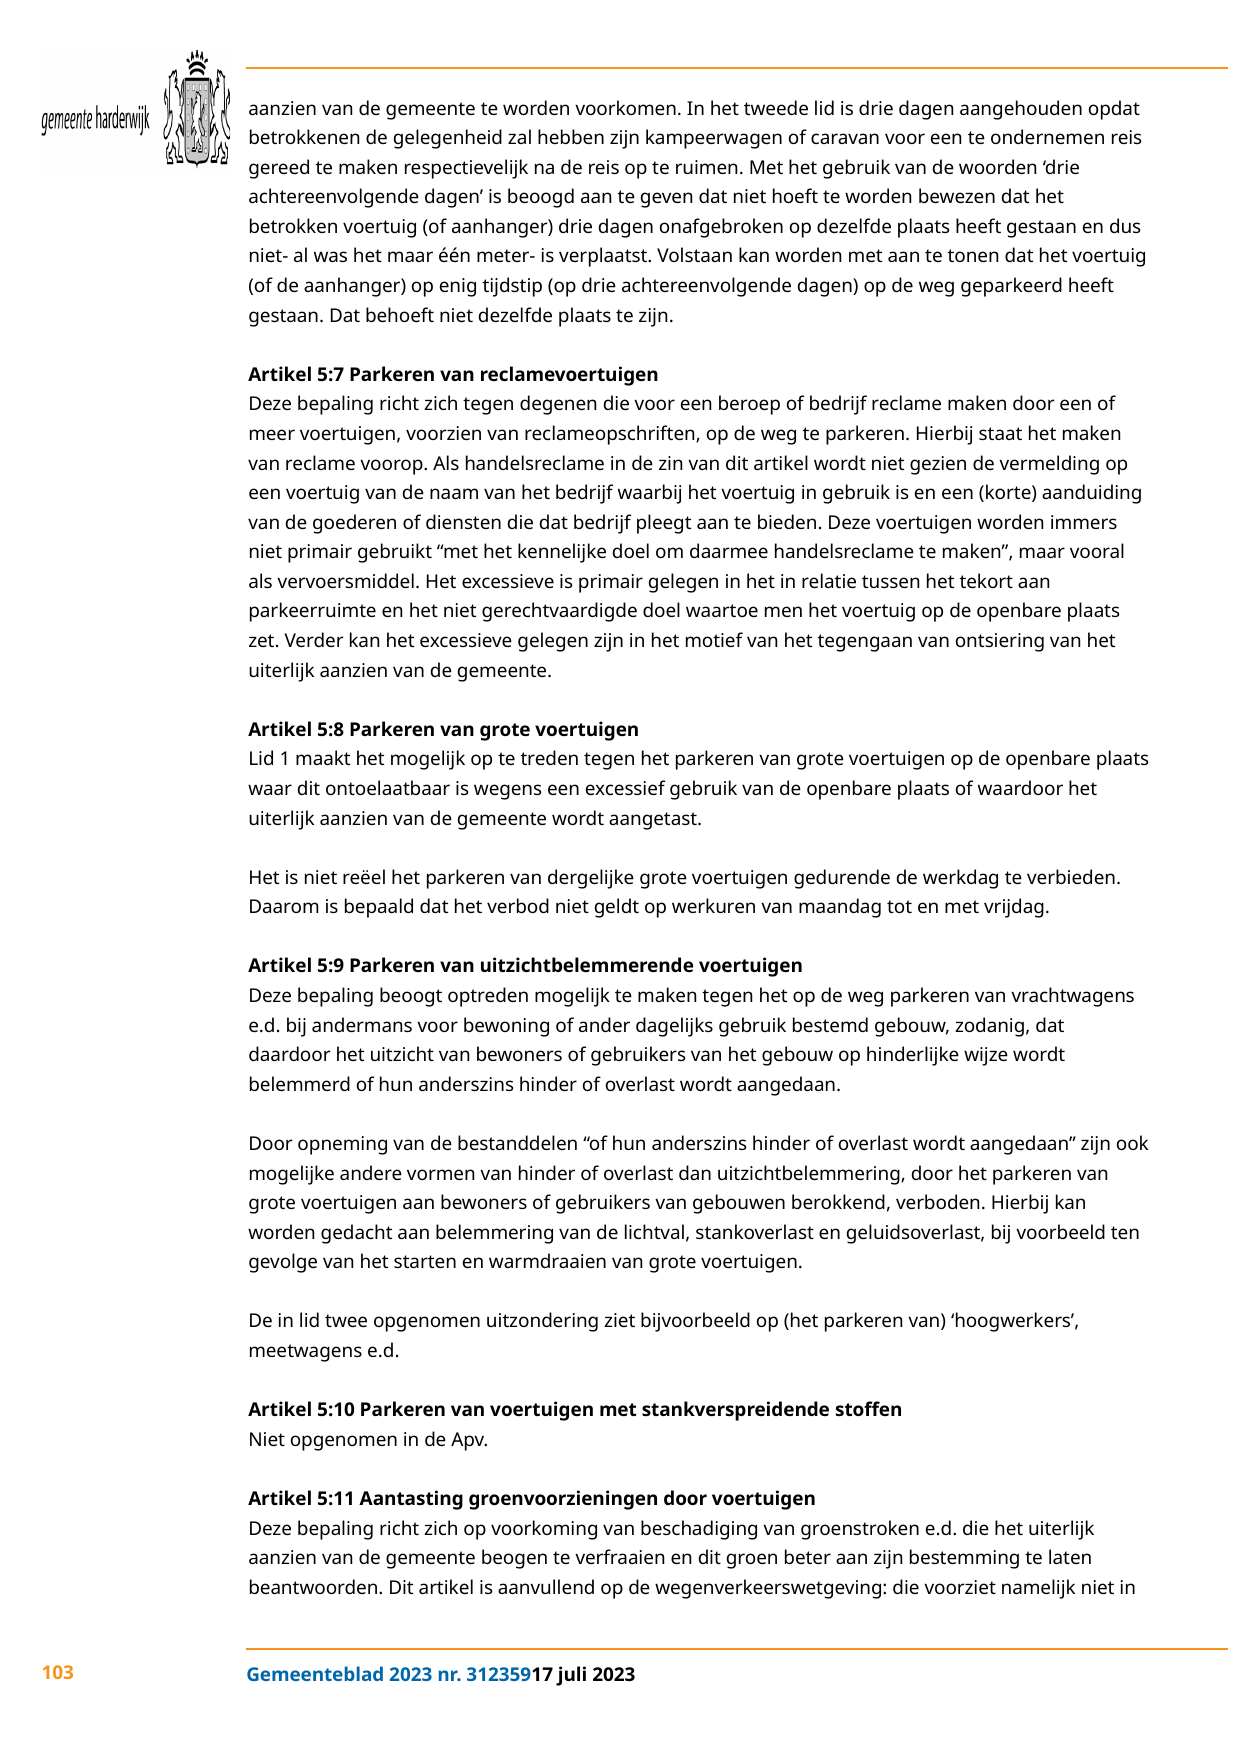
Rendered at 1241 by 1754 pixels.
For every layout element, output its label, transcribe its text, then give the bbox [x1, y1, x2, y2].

picture [41, 47, 231, 172]
text Door opneming van de bestanddelen “of hun anderszins hinder of overlast wordt aangedaan” zijn ook mogelijke andere vormen van hinder of overlast dan uitzichtbelemmering, door het parkeren van grote voertuigen aan bewoners of gebruikers van gebouwen berokkend, verboden. Hierbij kan worden gedacht aan belemmering van de lichtval, stankoverlast en geluidsoverlast, bij voorbeeld ten gevolge van het starten en warmdraaien van grote voertuigen. [248, 1130, 1152, 1274]
text De in lid twee opgenomen uitzondering ziet bijvoorbeeld op (het parkeren van) ‘hoogwerkers’, meetwagens e.d. [248, 1308, 1152, 1363]
text Artikel 5:11 Aantasting groenvoorzieningen door voertuigen [248, 1485, 1152, 1511]
text Artikel 5:7 Parkeren van reclamevoertuigen [248, 361, 1152, 387]
text Artikel 5:9 Parkeren van uitzichtbelemmerende voertuigen [248, 953, 1152, 978]
text Artikel 5:8 Parkeren van grote voertuigen [248, 716, 1152, 742]
text aanzien van de gemeente te worden voorkomen. In het tweede lid is drie dagen aangehouden opdat betrokkenen de gelegenheid zal hebben zijn kampeerwagen of caravan voor een te ondernemen reis gereed te maken respectievelijk na de reis op te ruimen. Met het gebruik van de woorden ‘drie achtereenvolgende dagen’ is beoogd aan te geven dat niet hoeft te worden bewezen dat het betrokken voertuig (of aanhanger) drie dagen onafgebroken op dezelfde plaats heeft gestaan en dus niet- al was het maar één meter- is verplaatst. Volstaan kan worden met aan te tonen dat het voertuig (of de aanhanger) op enig tijdstip (op drie achtereenvolgende dagen) op de weg geparkeerd heeft gestaan. Dat behoeft niet dezelfde plaats te zijn. [248, 95, 1152, 328]
text Niet opgenomen in de Apv. [248, 1426, 1152, 1452]
text Deze bepaling richt zich tegen degenen die voor een beroep of bedrijf reclame maken door een of meer voertuigen, voorzien van reclameopschriften, op de weg te parkeren. Hierbij staat het maken van reclame voorop. Als handelsreclame in de zin van dit artikel wordt niet gezien de vermelding op een voertuig van de naam van het bedrijf waarbij het voertuig in gebruik is en een (korte) aanduiding van de goederen of diensten die dat bedrijf pleegt aan te bieden. Deze voertuigen worden immers niet primair gebruikt “met het kennelijke doel om daarmee handelsreclame te maken”, maar vooral als vervoersmiddel. Het excessieve is primair gelegen in het in relatie tussen het tekort aan parkeerruimte en het niet gerechtvaardigde doel waartoe men het voertuig op de openbare plaats zet. Verder kan het excessieve gelegen zijn in het motief van het tegengaan van ontsiering van het uiterlijk aanzien van de gemeente. [248, 391, 1152, 683]
text Deze bepaling beoogt optreden mogelijk te maken tegen het op de weg parkeren van vrachtwagens e.d. bij andermans voor bewoning of ander dagelijks gebruik bestemd gebouw, zodanig, dat daardoor het uitzicht van bewoners of gebruikers van het gebouw op hinderlijke wijze wordt belemmerd of hun anderszins hinder of overlast wordt aangedaan. [248, 982, 1152, 1097]
text Artikel 5:10 Parkeren van voertuigen met stankverspreidende stoffen [248, 1396, 1152, 1422]
text Het is niet reëel het parkeren van dergelijke grote voertuigen gedurende de werkdag te verbieden. Daarom is bepaald dat het verbod niet geldt op werkuren van maandag tot en met vrijdag. [248, 864, 1152, 919]
text Deze bepaling richt zich op voorkoming van beschadiging van groenstroken e.d. die het uiterlijk aanzien van de gemeente beogen te verfraaien en dit groen beter aan zijn bestemming te laten beantwoorden. Dit artikel is aanvullend op de wegenverkeerswetgeving: die voorziet namelijk niet in [248, 1515, 1152, 1600]
text Lid 1 maakt het mogelijk op te treden tegen het parkeren van grote voertuigen op de openbare plaats waar dit ontoelaatbaar is wegens een excessief gebruik van de openbare plaats of waardoor het uiterlijk aanzien van de gemeente wordt aangetast. [248, 746, 1152, 831]
